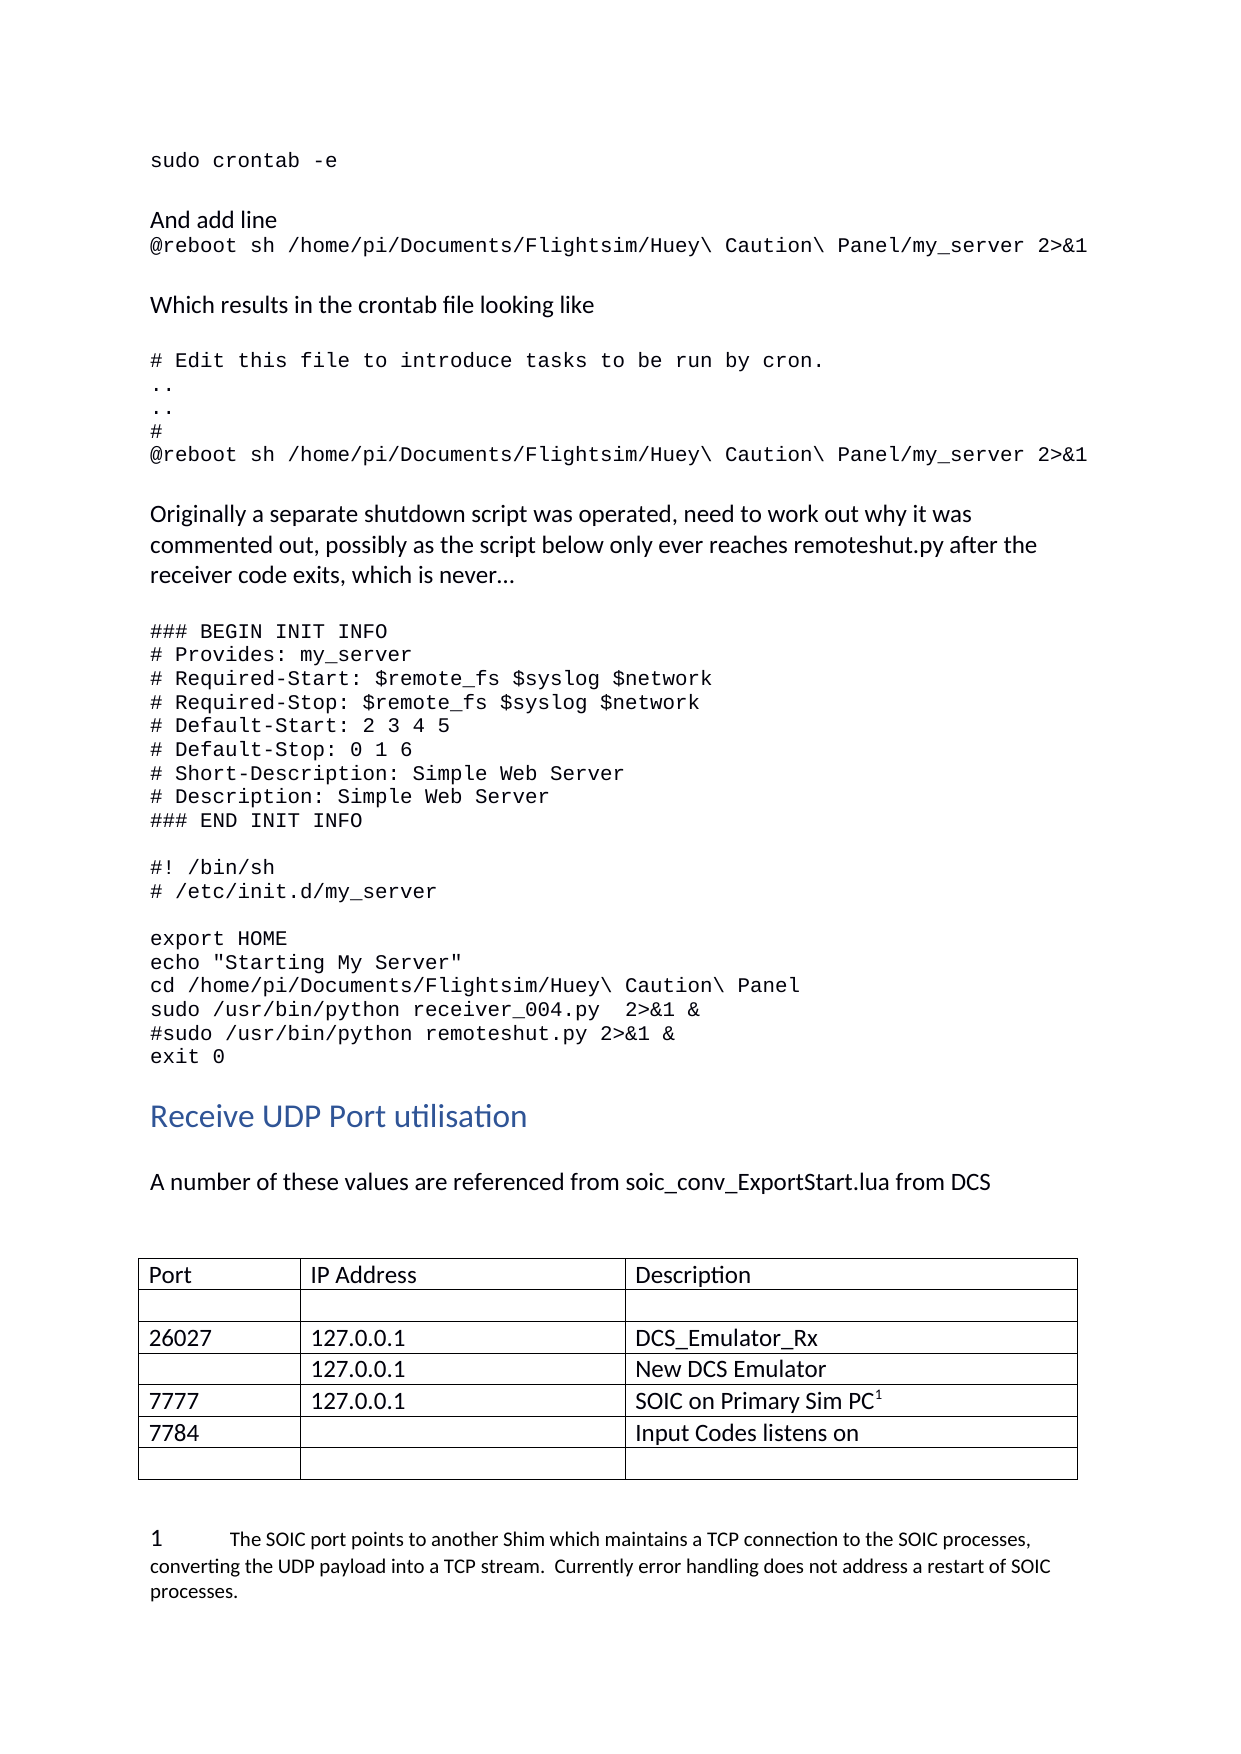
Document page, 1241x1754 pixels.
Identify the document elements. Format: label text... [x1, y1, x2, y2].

table_cell 127.0.0.1 [301, 1322, 625, 1352]
table_cell 26027 [139, 1322, 300, 1352]
table_cell New DCS Emulator [626, 1354, 1077, 1384]
text #sudo /usr/bin/python remoteshut.py 2>&1 & [150, 1023, 1090, 1046]
text # Provides: my_server [150, 644, 1090, 668]
table_cell 127.0.0.1 [301, 1354, 625, 1384]
subtitle Receive UDP Port utilisation [150, 1095, 1090, 1136]
table_cell [139, 1448, 300, 1479]
table_cell [139, 1354, 300, 1384]
text ### END INIT INFO [150, 810, 1090, 833]
text # Short-Description: Simple Web Server [150, 763, 1090, 786]
text @reboot sh /home/pi/Documents/Flightsim/Huey\ Caution\ Panel/my_server 2>&1 [150, 235, 1090, 258]
table_cell [139, 1290, 300, 1321]
text export HOME [150, 928, 1090, 952]
text sudo crontab -e [150, 150, 1090, 174]
table_cell Input Codes listens on [626, 1417, 1077, 1447]
table_cell [626, 1290, 1077, 1321]
table_header Port [139, 1259, 300, 1289]
table_cell 7777 [139, 1385, 300, 1416]
text # Description: Simple Web Server [150, 786, 1090, 810]
text @reboot sh /home/pi/Documents/Flightsim/Huey\ Caution\ Panel/my_server 2>&1 [150, 444, 1090, 468]
table_cell 7784 [139, 1417, 300, 1447]
text # Default-Start: 2 3 4 5 [150, 715, 1090, 739]
text Which results in the crontab file looking like [150, 289, 1090, 319]
table_cell [301, 1448, 625, 1479]
text A number of these values are referenced from soic_conv_ExportStart.lua from DCS [150, 1166, 1090, 1197]
text # Default-Stop: 0 1 6 [150, 739, 1090, 763]
table_header IP Address [301, 1259, 625, 1289]
table_header Description [626, 1259, 1077, 1289]
text ### BEGIN INIT INFO [150, 621, 1090, 644]
text Originally a separate shutdown script was operated, need to work out why it was commented out, possibly as the script below only ever reaches remoteshut.py after the receiver code exits, which is never… [150, 499, 1090, 590]
text echo "Starting My Server" [150, 952, 1090, 975]
table_cell 127.0.0.1 [301, 1385, 625, 1416]
text # Required-Start: $remote_fs $syslog $network [150, 668, 1090, 692]
text # Required-Stop: $remote_fs $syslog $network [150, 692, 1090, 715]
text .. [150, 397, 1090, 421]
table_cell [301, 1290, 625, 1321]
table_cell DCS_Emulator_Rx [626, 1322, 1077, 1352]
text cd /home/pi/Documents/Flightsim/Huey\ Caution\ Panel [150, 975, 1090, 999]
text And add line [150, 204, 1090, 235]
text exit 0 [150, 1046, 1090, 1070]
text .. [150, 373, 1090, 397]
text # Edit this file to introduce tasks to be run by cron. [150, 350, 1090, 373]
text # /etc/init.d/my_server [150, 881, 1090, 904]
text sudo /usr/bin/python receiver_004.py 2>&1 & [150, 999, 1090, 1023]
table_cell [301, 1417, 625, 1447]
text #! /bin/sh [150, 857, 1090, 881]
table_cell [626, 1448, 1077, 1479]
text # [150, 421, 1090, 444]
table_cell SOIC on Primary Sim PC [626, 1385, 1077, 1416]
